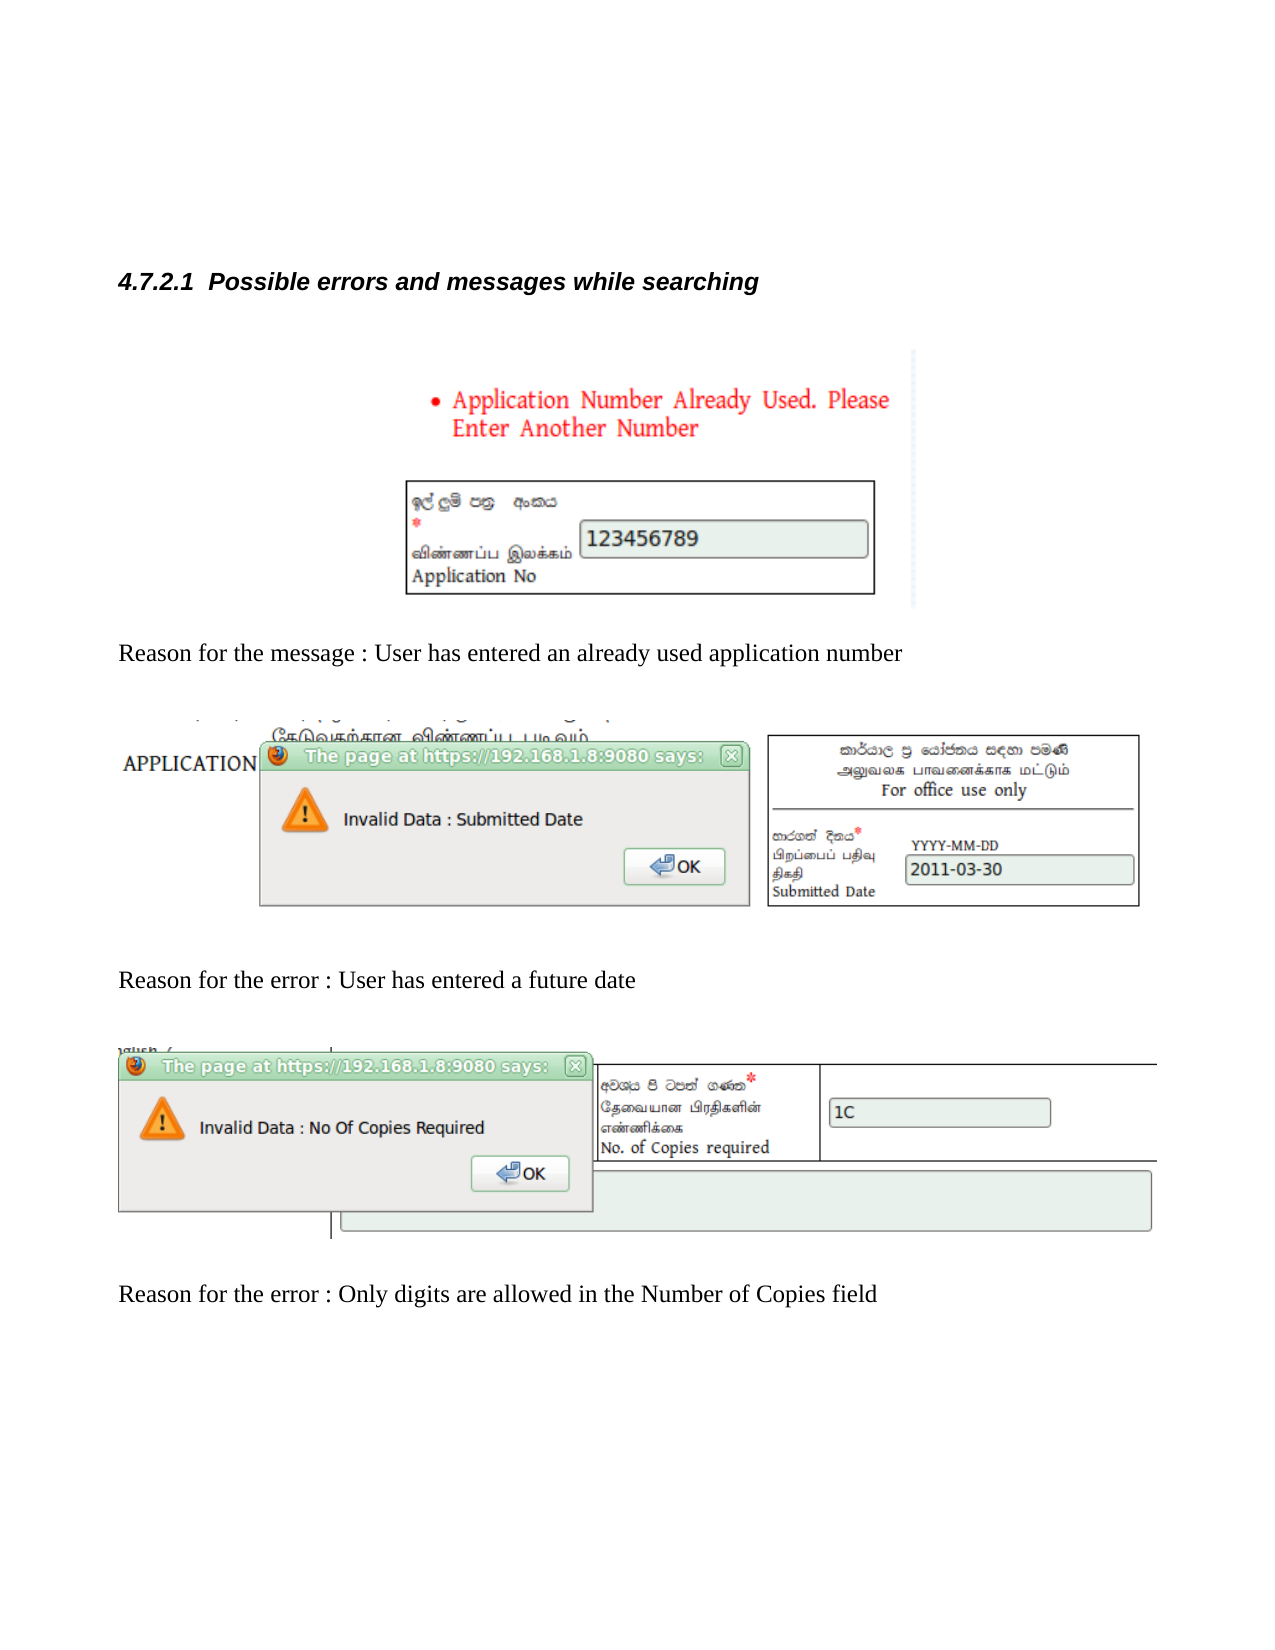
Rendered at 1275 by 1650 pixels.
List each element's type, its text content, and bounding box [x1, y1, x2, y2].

text Reason for the error : Only digits are allowed in the Number of Copies field [118, 1279, 1157, 1308]
picture [118, 720, 1157, 924]
picture [118, 1047, 1157, 1239]
text Reason for the error : User has entered a future date [118, 965, 1157, 994]
text Reason for the message : User has entered an already used application number [118, 638, 1157, 667]
subtitle Possible errors and messages while searching [118, 267, 1157, 295]
picture [359, 349, 916, 609]
